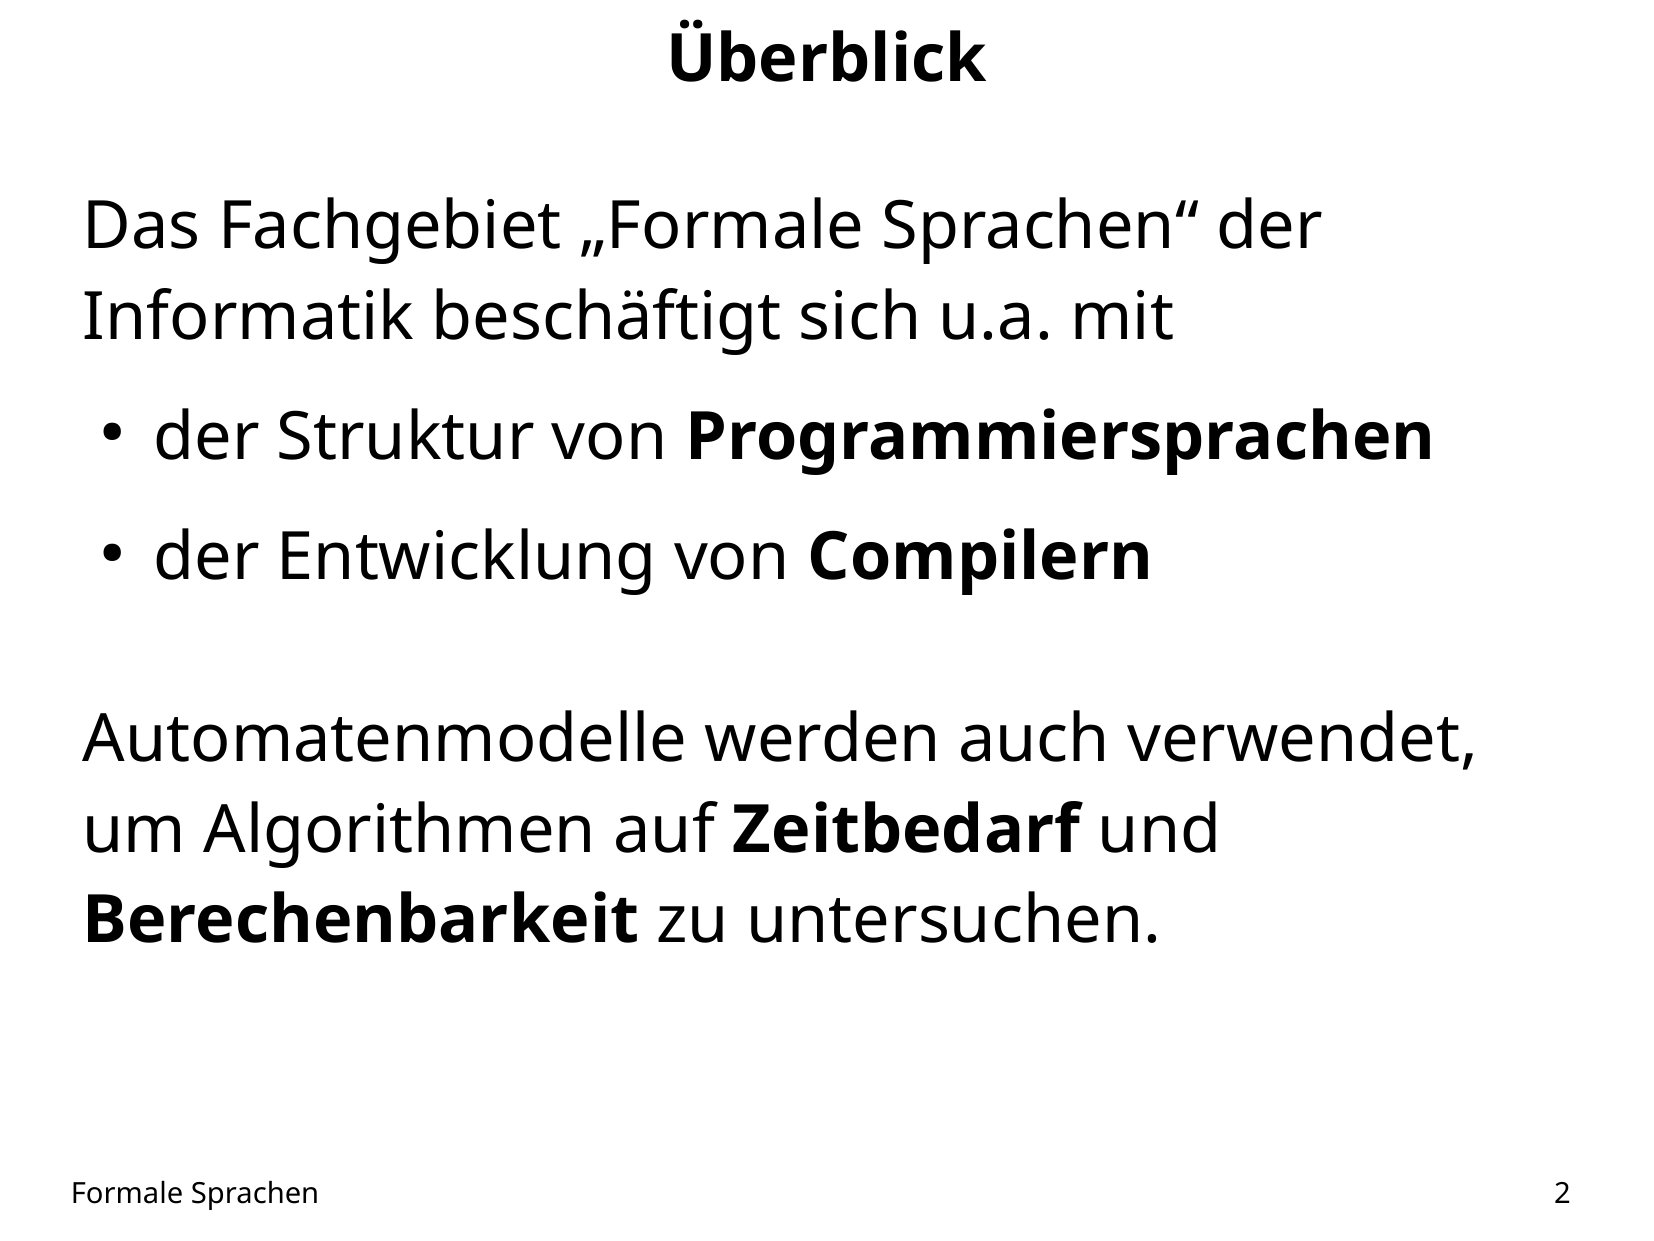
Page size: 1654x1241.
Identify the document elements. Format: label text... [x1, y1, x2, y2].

title Überblick [0, 5, 1654, 107]
list Das Fachgebiet „Formale Sprachen“ der Informatik beschäftigt sich u.a. mit der Struktur von Programmiersprachen der Entwicklung von Compilern Automatenmodelle werden auch verwendet, um Algorithmen auf Zeitbedarf und Berechenbarkeit zu untersuchen. [82, 177, 1571, 1123]
